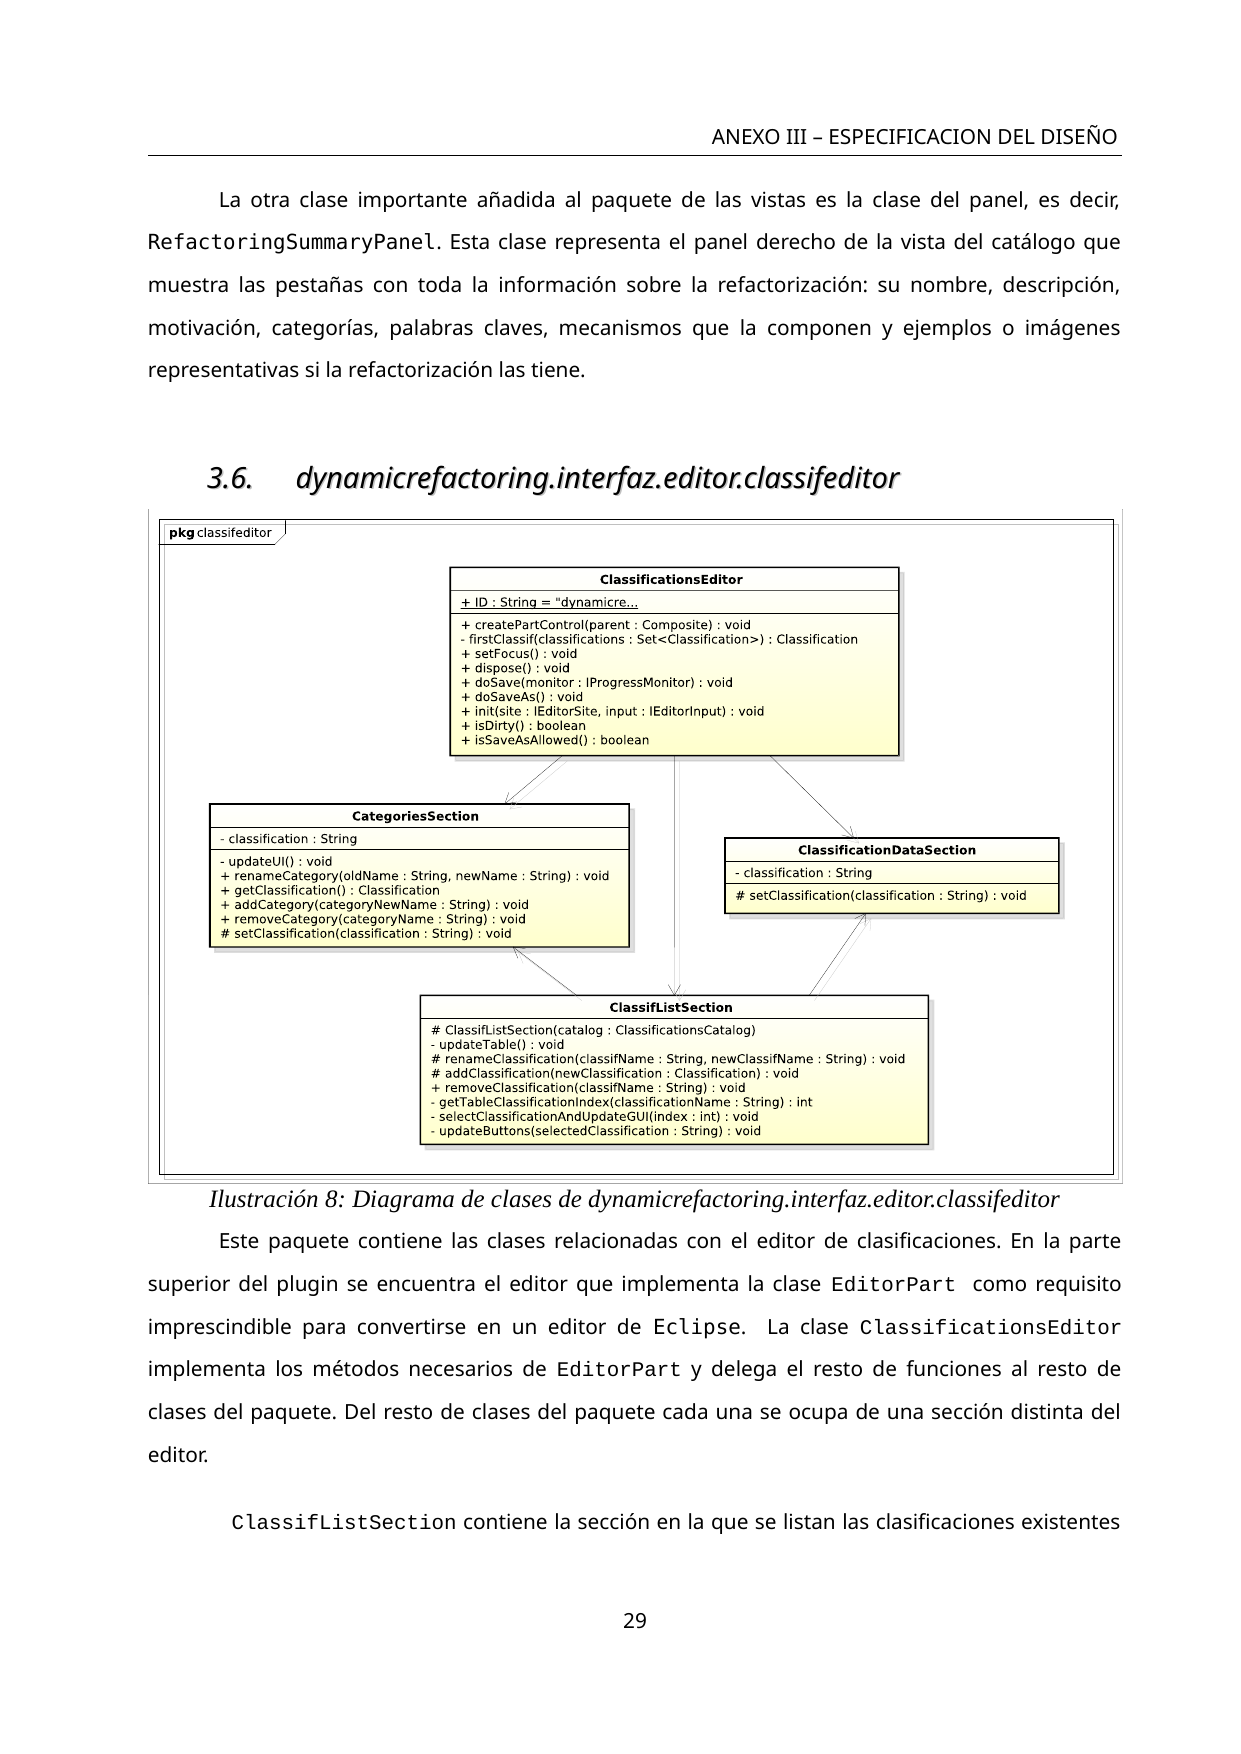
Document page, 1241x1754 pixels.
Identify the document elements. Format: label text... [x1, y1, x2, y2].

text La otra clase importante añadida al paquete de las vistas es la clase del panel, es decir, RefactoringSummaryPanel. Esta clase representa el panel derecho de la vista del catálogo que muestra las pestañas con toda la información sobre la refactorización: su nombre, descripción, motivación, categorías, palabras claves, mecanismos que la componen y ejemplos o imágenes representativas si la refactorización las tiene. [148, 185, 1122, 384]
subtitle dynamicrefactoring.interfaz.editor.classifeditor [207, 457, 1122, 497]
text Este paquete contiene las clases relacionadas con el editor de clasificaciones. En la parte superior del plugin se encuentra el editor que implementa la clase EditorPart como requisito imprescindible para convertirse en un editor de Eclipse. La clase ClassificationsEditor implementa los métodos necesarios de EditorPart y delega el resto de funciones al resto de clases del paquete. Del resto de clases del paquete cada una se ocupa de una sección distinta del editor. [148, 1212, 1122, 1468]
text Ilustración 8: Diagrama de clases de dynamicrefactoring.interfaz.editor.classifeditor [148, 1184, 1123, 1212]
text ClassifListSection contiene la sección en la que se listan las clasificaciones existentes [148, 1507, 1122, 1536]
